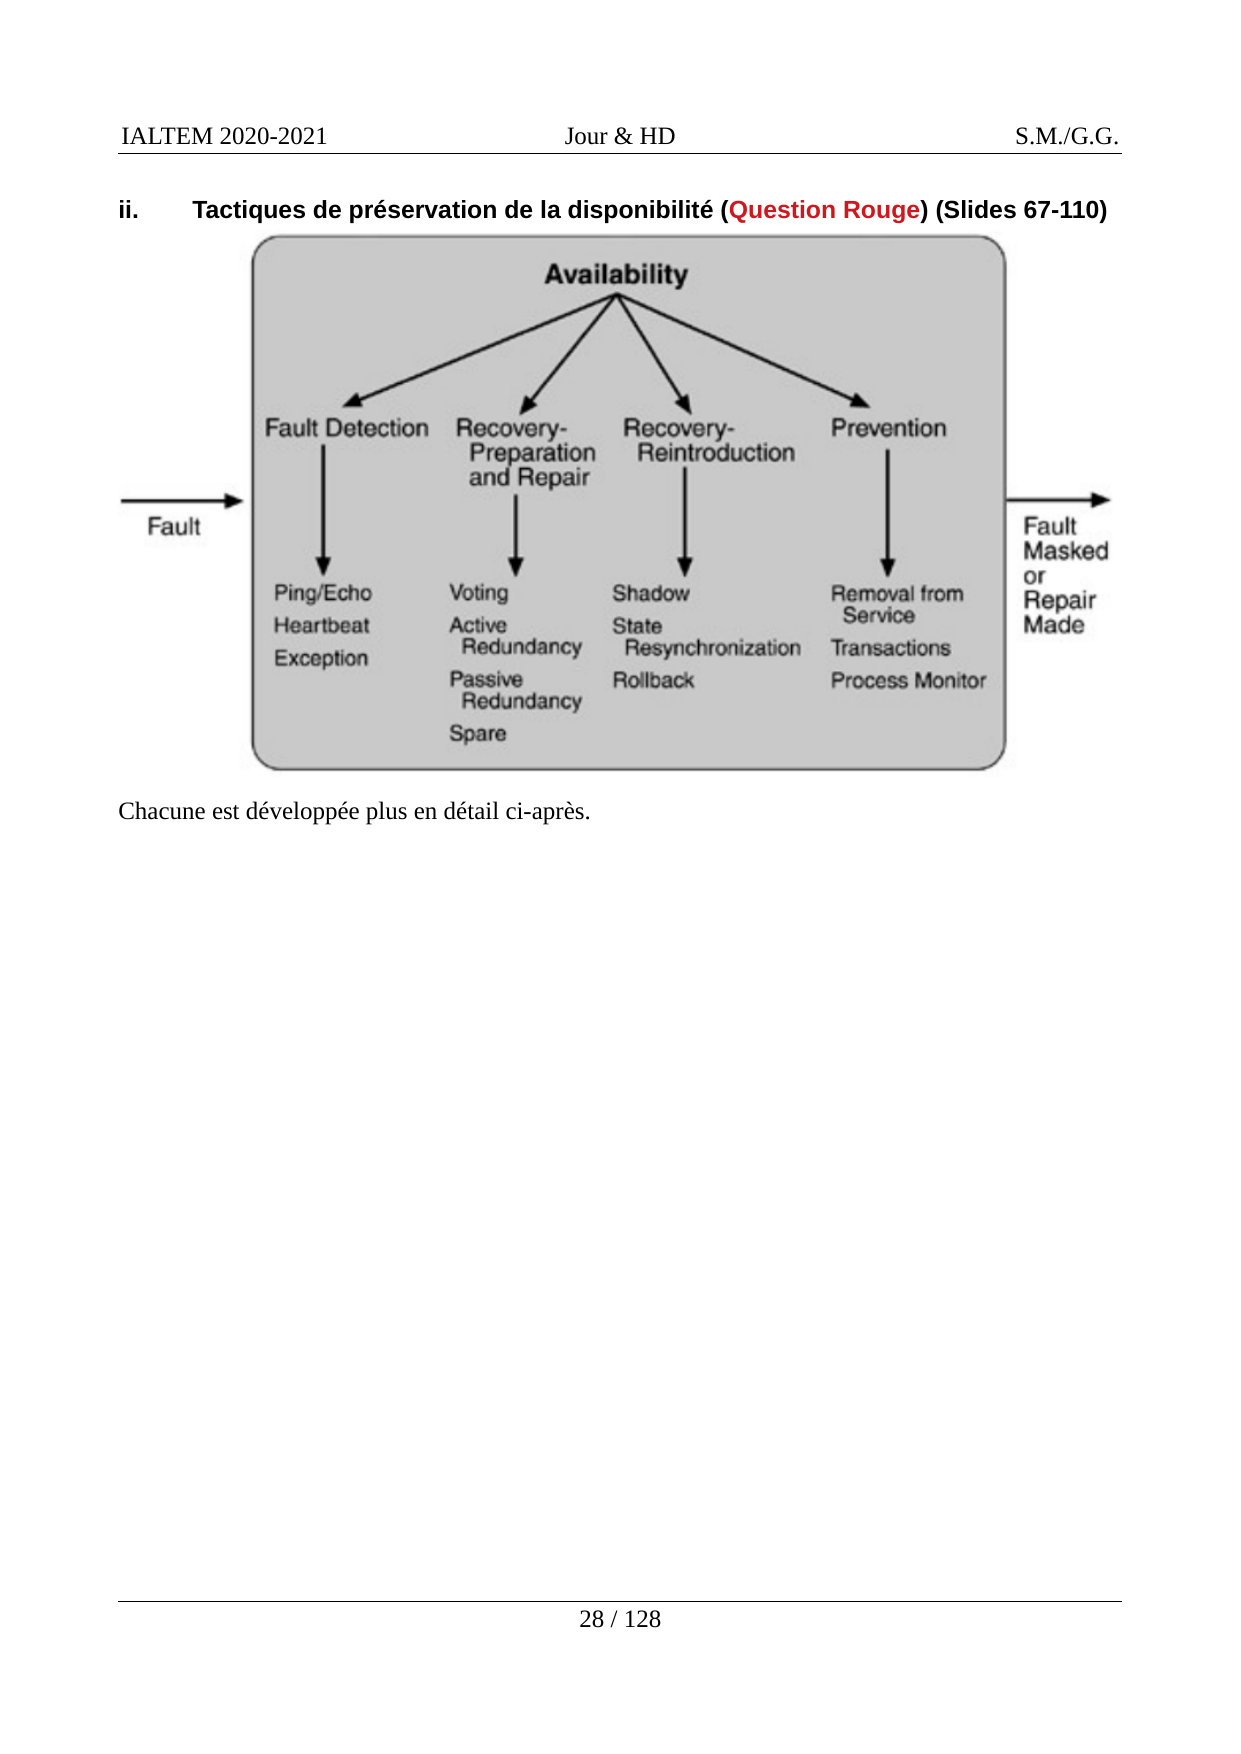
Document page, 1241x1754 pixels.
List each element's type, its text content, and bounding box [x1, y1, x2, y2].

subtitle Tactiques de préservation de la disponibilité (Question Rouge) (Slides 67-110) [118, 195, 1122, 223]
picture [118, 229, 1123, 777]
text Chacune est développée plus en détail ci-après. [118, 796, 1122, 824]
